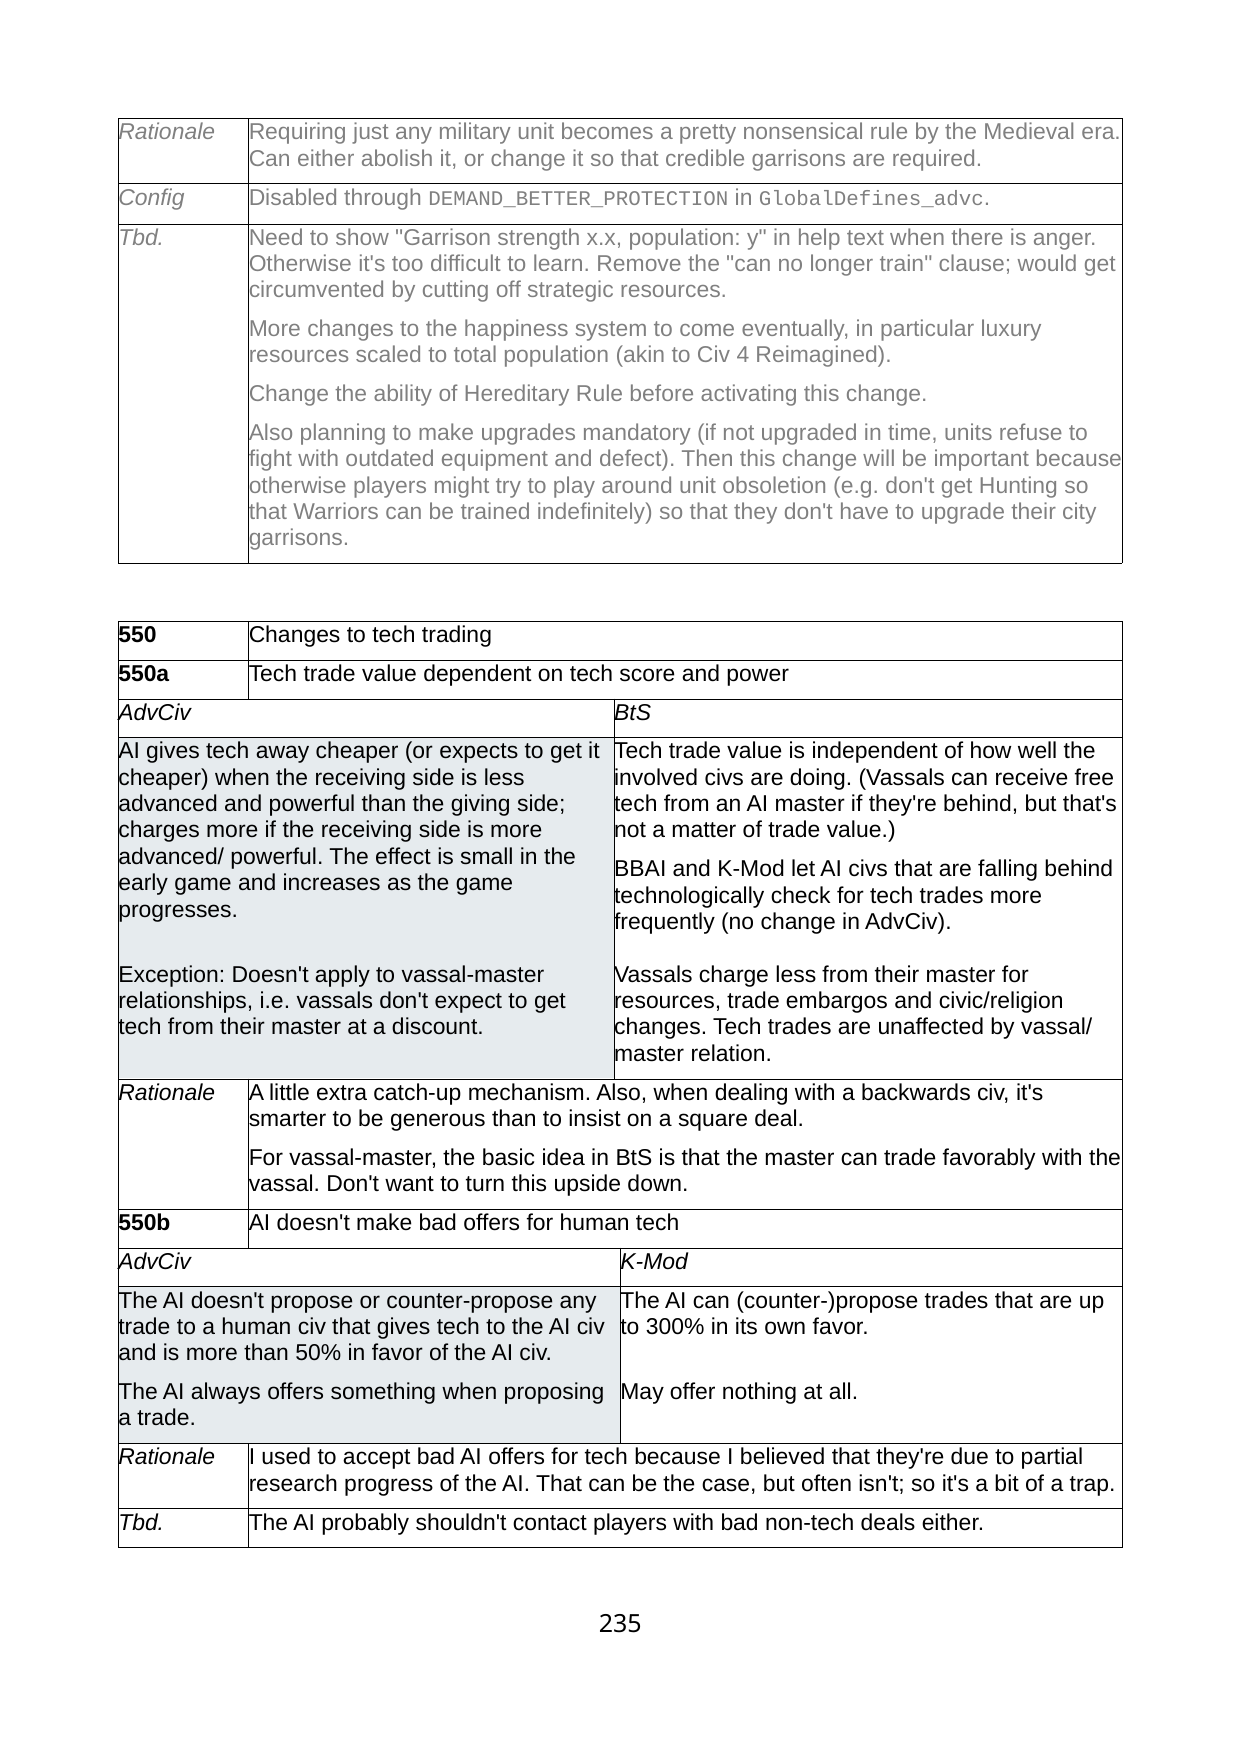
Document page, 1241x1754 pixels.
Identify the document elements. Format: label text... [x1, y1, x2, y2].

table_cell The AI can (counter-)propose trades that are up to 300% in its own favor. May offer nothing at all. [621, 1287, 1122, 1443]
table_cell Tech trade value is independent of how well the involved civs are doing. (Vassals can receive free tech from an AI master if they're behind, but that's not a matter of trade value.) BBAI and K-Mod let AI civs that are falling behind technologically check for tech trades more frequently (no change in AdvCiv). Vassals charge less from their master for resources, trade embargos and civic/religion changes. Tech trades are unaffected by vassal/ master relation. [615, 738, 1122, 1078]
table_cell Need to show "Garrison strength x.x, population: y" in help text when there is anger. Otherwise it's too difficult to learn. Remove the "can no longer train" clause; would get circumvented by cutting off strategic resources. More changes to the happiness system to come eventually, in particular luxury resources scaled to total population (akin to Civ 4 Reimagined). Change the ability of Hereditary Rule before activating this change. Also planning to make upgrades mandatory (if not upgraded in time, units refuse to fight with outdated equipment and defect). Then this change will be important because otherwise players might try to play around unit obsoletion (e.g. don't get Hunting so that Warriors can be trained indefinitely) so that they don't have to upgrade their city garrisons. [249, 225, 1122, 563]
table_cell Tbd. [119, 1509, 248, 1547]
table_cell The AI probably shouldn't contact players with bad non-tech deals either. [249, 1509, 1122, 1547]
table_cell Tech trade value dependent on tech score and power [249, 661, 1122, 698]
table_cell AdvCiv [119, 1249, 620, 1286]
table_cell AI doesn't make bad offers for human tech [249, 1210, 1122, 1248]
table_cell Rationale [119, 119, 248, 183]
table_header 550 [119, 622, 248, 659]
table_cell BtS [615, 700, 1122, 737]
table_cell 550a [119, 661, 248, 698]
table_cell Config [119, 184, 248, 223]
table_cell AI gives tech away cheaper (or expects to get it cheaper) when the receiving side is less advanced and powerful than the giving side; charges more if the receiving side is more advanced/ powerful. The effect is small in the early game and increases as the game progresses. Exception: Doesn't apply to vassal-master relationships, i.e. vassals don't expect to get tech from their master at a discount. [119, 738, 614, 1078]
table_cell Rationale [119, 1080, 248, 1209]
table_cell 550b [119, 1210, 248, 1248]
table_cell I used to accept bad AI offers for tech because I believed that they're due to partial research progress of the AI. That can be the case, but often isn't; so it's a bit of a trap. [249, 1444, 1122, 1508]
table_header Changes to tech trading [249, 622, 1122, 659]
table_cell AdvCiv [119, 700, 614, 737]
table_cell Rationale [119, 1444, 248, 1508]
table_cell A little extra catch-up mechanism. Also, when dealing with a backwards civ, it's smarter to be generous than to insist on a square deal. For vassal-master, the basic idea in BtS is that the master can trade favorably with the vassal. Don't want to turn this upside down. [249, 1080, 1122, 1209]
table_cell K-Mod [621, 1249, 1122, 1286]
table_cell The AI doesn't propose or counter-propose any trade to a human civ that gives tech to the AI civ and is more than 50% in favor of the AI civ. The AI always offers something when proposing a trade. [119, 1287, 620, 1443]
table_cell Disabled through DEMAND_BETTER_PROTECTION in GlobalDefines_advc. [249, 184, 1122, 223]
table_cell Requiring just any military unit becomes a pretty nonsensical rule by the Medieval era. Can either abolish it, or change it so that credible garrisons are required. [249, 119, 1122, 183]
table_cell Tbd. [119, 225, 248, 563]
